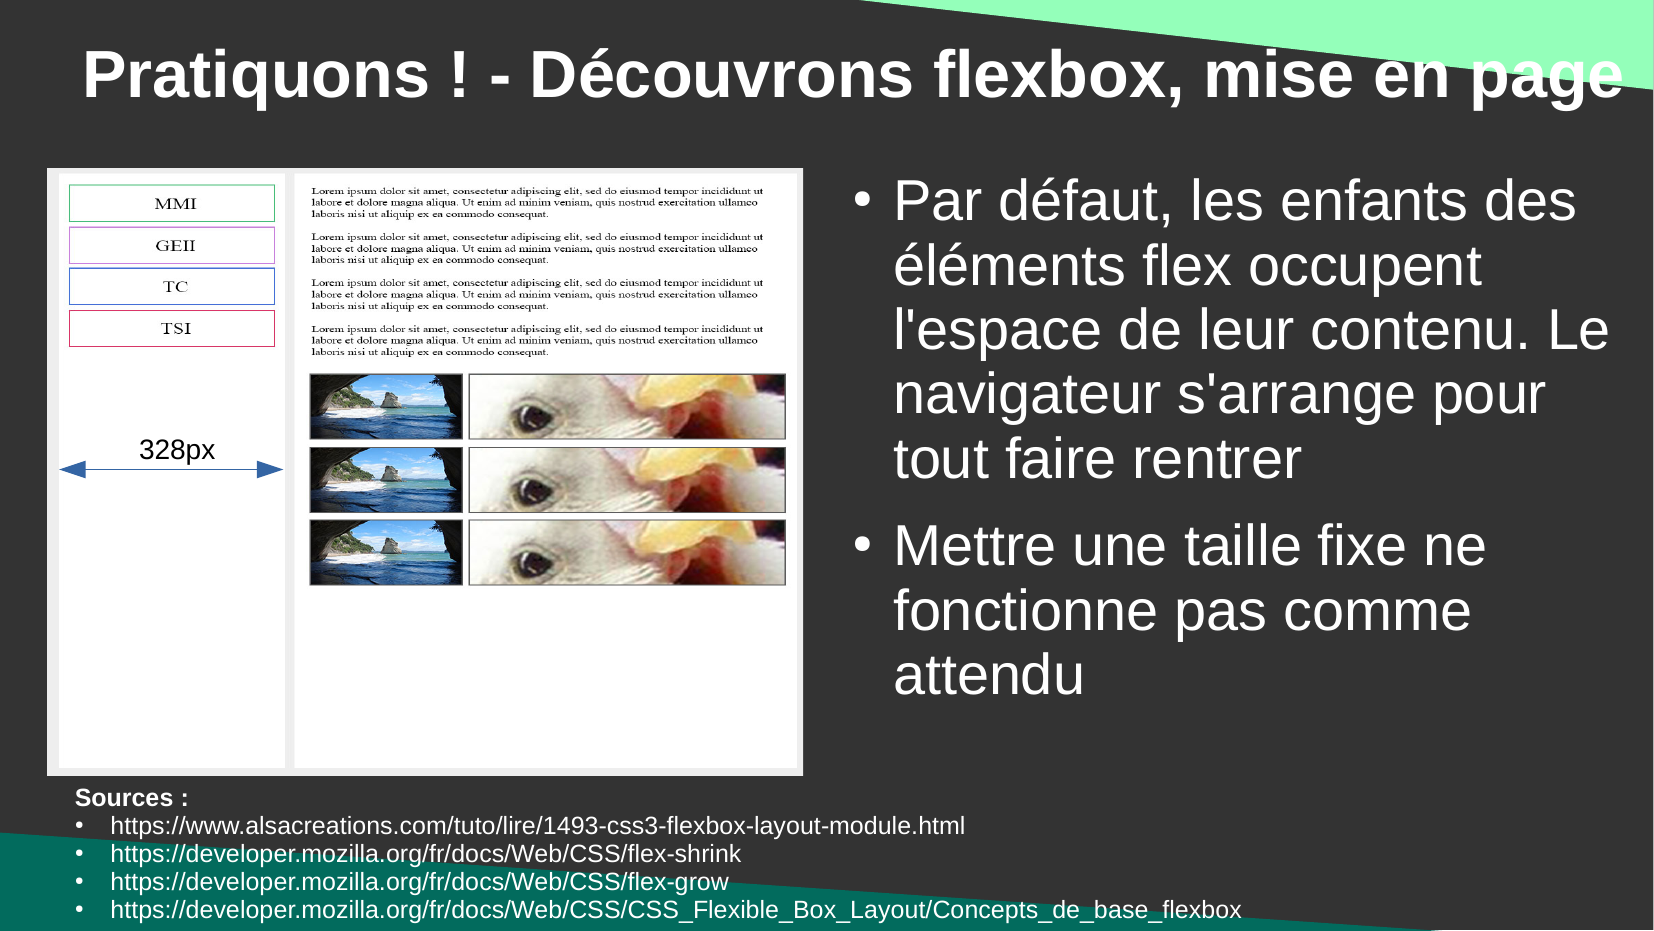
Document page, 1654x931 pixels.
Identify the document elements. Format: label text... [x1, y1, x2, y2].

text_box Sources : https://www.alsacreations.com/tuto/lire/1493-css3-flexbox-layout-module.html https://developer.mozilla.org/fr/docs/Web/CSS/flex-shrink https://developer.mozilla.org/fr/docs/Web/CSS/flex-grow https://developer.mozilla.org/fr/docs/Web/CSS/CSS_Flexible_Box_Layout/Concepts_de_base_flexbox [60, 776, 1546, 931]
picture [47, 168, 804, 776]
list Par défaut, les enfants des éléments flex occupent l'espace de leur contenu. Le navigateur s'arrange pour tout faire rentrer Mettre une taille fixe ne fonctionne pas comme attendu [838, 168, 1619, 709]
title Pratiquons ! - Découvrons flexbox, mise en page [82, 37, 1630, 112]
text_box [859, 0, 1654, 90]
text_box 328px [106, 426, 249, 473]
